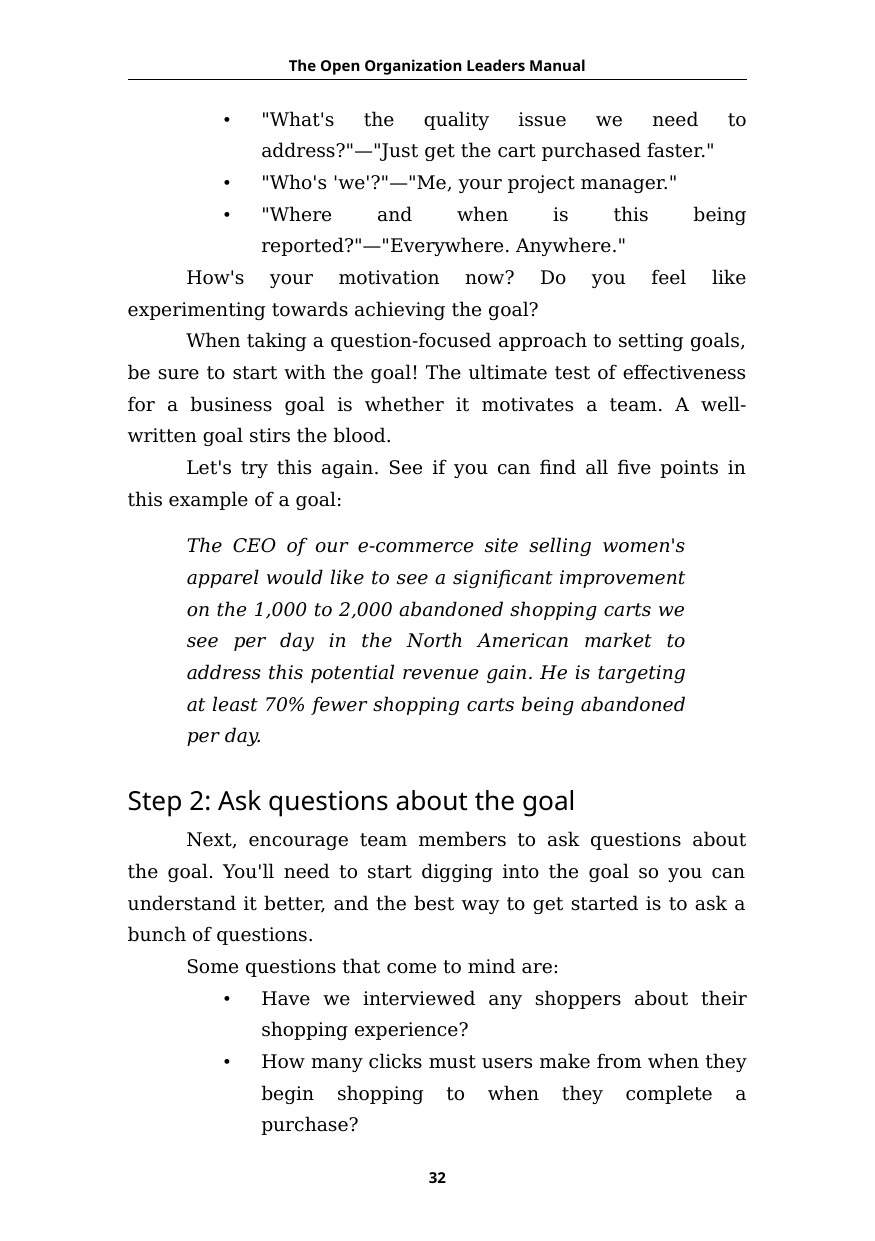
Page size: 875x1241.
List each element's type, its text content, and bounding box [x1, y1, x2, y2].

list "What's the quality issue we need to address?"—"Just get the cart purchased faster." [223, 109, 747, 162]
list "Who's 'we'?"—"Me, your project manager." [223, 172, 747, 194]
text Some questions that come to mind are: [127, 956, 747, 978]
text How's your motivation now? Do you feel like experimenting towards achieving the goal? [127, 267, 747, 321]
text Let's try this again. See if you can find all five points in this example of a goal: [127, 457, 747, 511]
list How many clicks must users make from when they begin shopping to when they complete a purchase? [223, 1051, 747, 1136]
text When taking a question-focused approach to setting goals, be sure to start with the goal! The ultimate test of effectiveness for a business goal is whether it motivates a team. A well-written goal stirs the blood. [127, 330, 747, 447]
list "Where and when is this being reported?"—"Everywhere. Anywhere." [223, 204, 747, 257]
subtitle Step 2: Ask questions about the goal [127, 787, 747, 817]
text Next, encourage team members to ask questions about the goal. You'll need to start digging into the goal so you can understand it better, and the best way to get started is to ask a bunch of questions. [127, 829, 747, 946]
list Have we interviewed any shoppers about their shopping experience? [223, 988, 747, 1041]
text The CEO of our e-commerce site selling women's apparel would like to see a significant improvement on the 1,000 to 2,000 abandoned shopping carts we see per day in the North American market to address this potential revenue gain. He is targeting at least 70% fewer shopping carts being abandoned per day. [187, 535, 688, 747]
